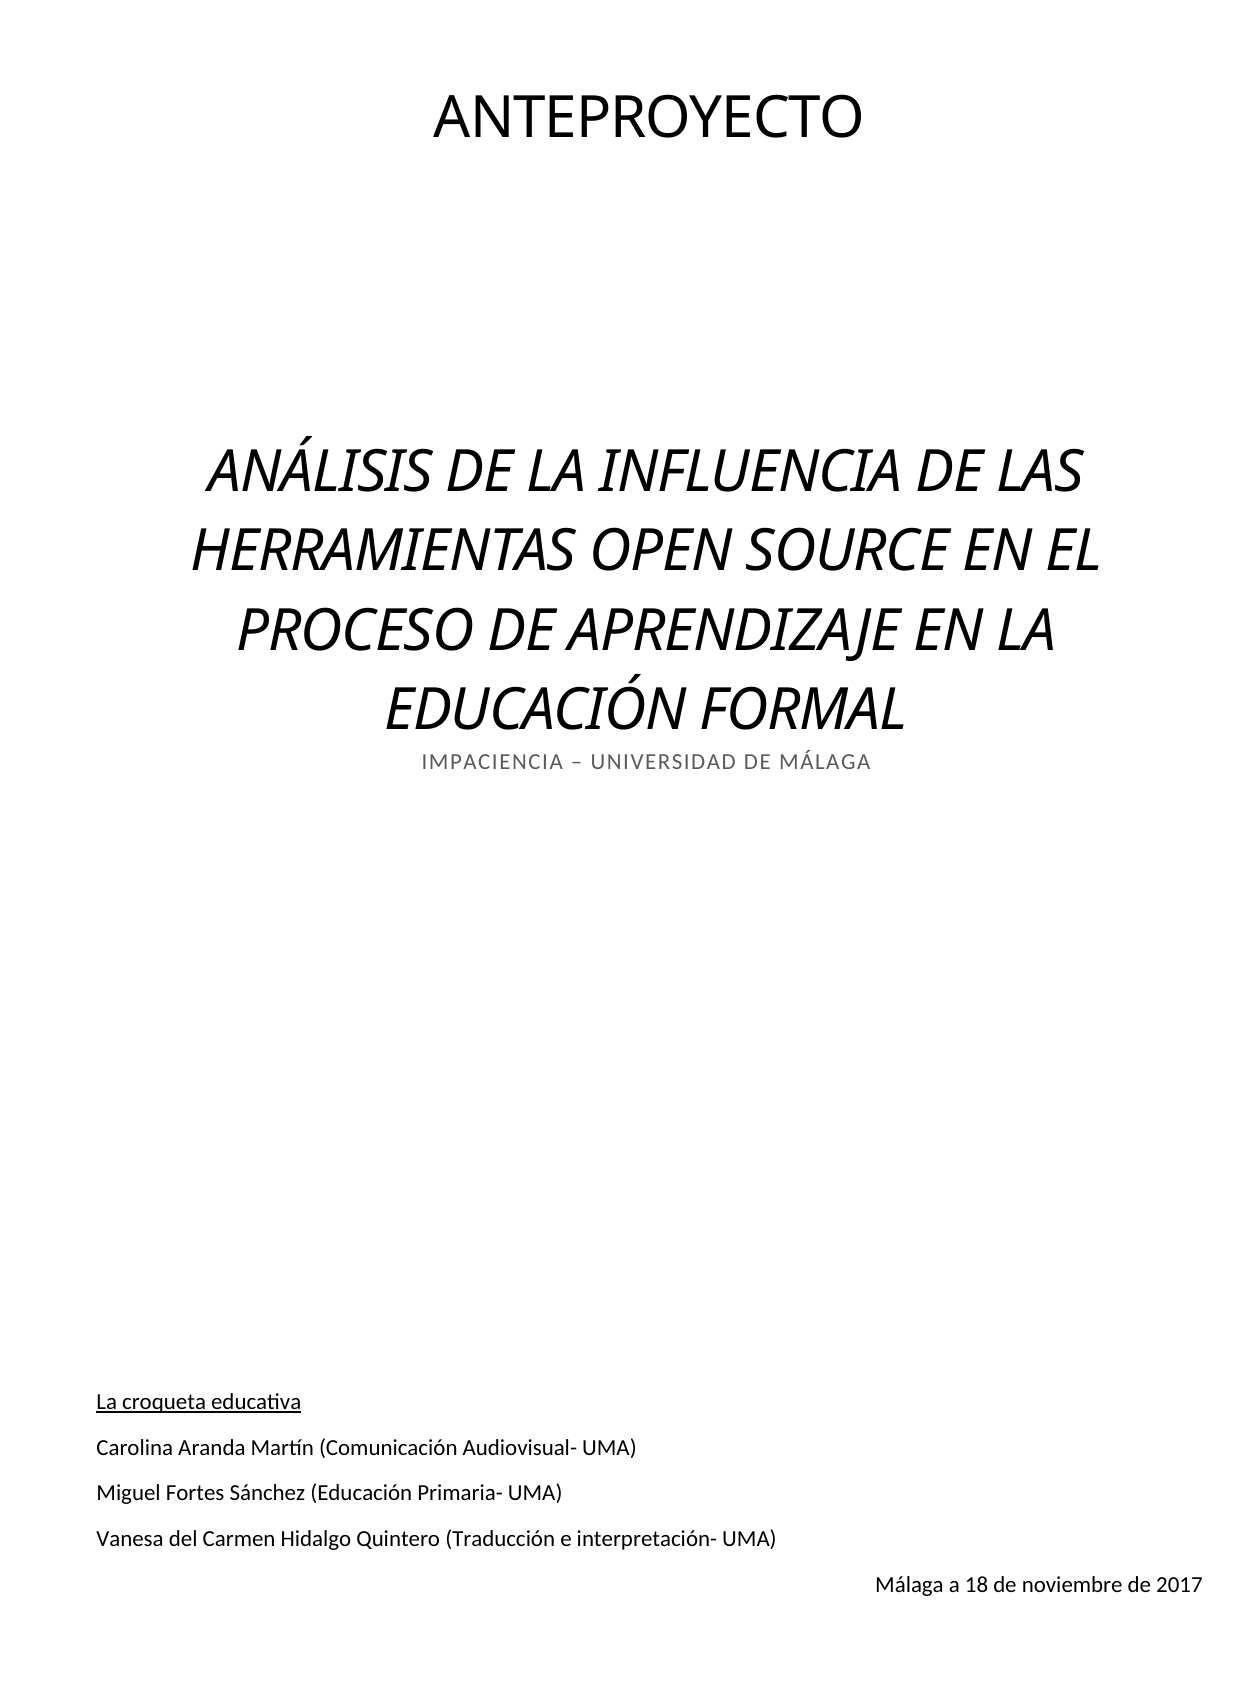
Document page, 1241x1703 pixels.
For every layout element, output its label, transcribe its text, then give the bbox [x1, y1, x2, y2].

text Vanesa del Carmen Hidalgo Quintero (Traducción e interpretación- UMA) [96, 1524, 1203, 1552]
text ANÁLISIS DE LA INFLUENCIA DE LAS HERRAMIENTAS OPEN SOURCE EN EL PROCESO DE APRENDIZAJE EN LA EDUCACIÓN FORMAL [96, 429, 1203, 747]
text La croqueta educativa [96, 1387, 1203, 1415]
text Málaga a 18 de noviembre de 2017 [96, 1570, 1203, 1598]
text Miguel Fortes Sánchez (Educación Primaria- UMA) [96, 1478, 1203, 1506]
text IMPACIENCIA – UNIVERSIDAD DE MÁLAGA [96, 747, 1203, 775]
text ANTEPROYECTO [96, 75, 1203, 154]
text Carolina Aranda Martín (Comunicación Audiovisual- UMA) [96, 1433, 1203, 1461]
